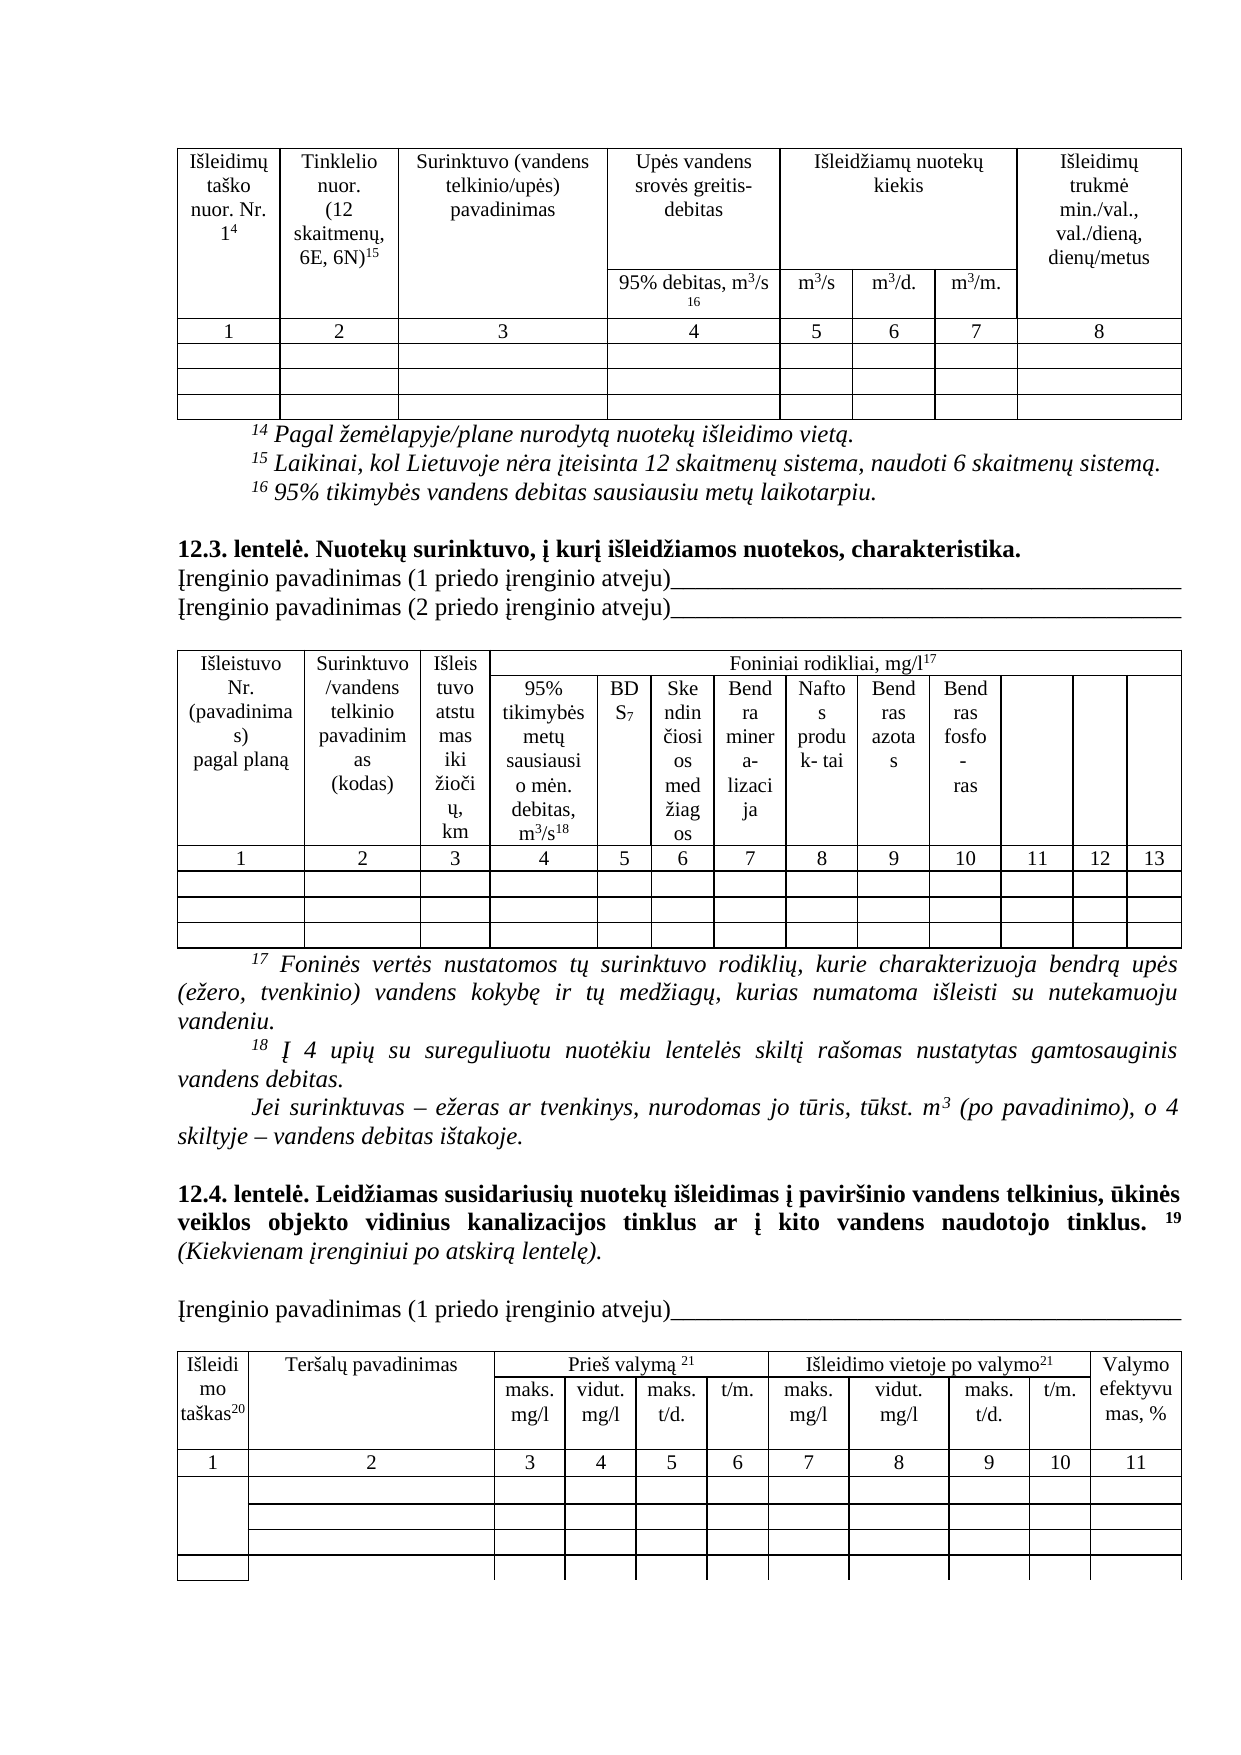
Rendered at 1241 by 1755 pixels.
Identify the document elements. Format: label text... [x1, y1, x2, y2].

text 14 Pagal žemėlapyje/plane nurodytą nuotekų išleidimo vietą. [177, 420, 1181, 448]
table_cell [399, 344, 607, 368]
table_cell 1 [178, 1450, 248, 1476]
table_cell 10 [1030, 1450, 1090, 1476]
text Įrenginio pavadinimas (1 priedo įrenginio atveju) [177, 1294, 1181, 1322]
table_cell [566, 1530, 635, 1554]
table_header Išleidimų taško nuor. Nr. 14 [178, 149, 279, 318]
table_cell 6 [853, 319, 934, 343]
table_header Surinktuvo (vandens telkinio/upės) pavadinimas [399, 149, 607, 318]
table_cell [1091, 1477, 1181, 1503]
table_cell [495, 1530, 564, 1554]
table_cell [652, 923, 713, 947]
table_cell [491, 923, 597, 947]
text 17 Foninės vertės nustatomos tų surinktuvo rodiklių, kurie charakterizuoja bendrą upės (ežero, tvenkinio) vandens kokybę ir tų medžiagų, kurias numatoma išleisti su nutekamuoju vandeniu. [177, 949, 1181, 1035]
table_cell 11 [1091, 1450, 1181, 1476]
table_cell [858, 898, 929, 922]
table_cell Bendras azotas [858, 676, 929, 845]
table_cell [1128, 872, 1181, 896]
table_cell 7 [936, 319, 1017, 343]
table_header Išleistuvo Nr. (pavadinimas) pagal planą [178, 651, 304, 845]
table_cell vidut. mg/l [850, 1378, 948, 1448]
table_cell [1091, 1530, 1181, 1554]
table_cell [495, 1556, 564, 1580]
table_cell 4 [608, 319, 779, 343]
table_cell [637, 1530, 706, 1554]
text 16 95% tikimybės vandens debitas sausiausiu metų laikotarpiu. [177, 477, 1181, 506]
table_header Surinktuvo/vandens telkinio pavadinimas (kodas) [305, 651, 420, 845]
text Jei surinktuvas – ežeras ar tvenkinys, nurodomas jo tūris, tūkst. m3 (po pavadinimo), o 4 skiltyje – vandens debitas ištakoje. [177, 1092, 1181, 1150]
table_cell [1074, 872, 1126, 896]
table_cell [853, 344, 934, 368]
table_cell [1018, 369, 1181, 393]
table_cell 9 [950, 1450, 1029, 1476]
table_cell [598, 923, 651, 947]
table_cell [178, 923, 304, 947]
table_cell [637, 1505, 706, 1529]
table_cell [950, 1505, 1029, 1529]
table_cell [1074, 898, 1126, 922]
table_cell BDS7 [598, 676, 650, 845]
table_cell [652, 872, 713, 896]
table_cell [281, 344, 398, 368]
table_cell [787, 923, 857, 947]
table_cell [1018, 344, 1181, 368]
table_cell [249, 1556, 494, 1580]
table_cell [1002, 923, 1072, 947]
table_cell [491, 872, 597, 896]
table_cell 11 [1002, 846, 1072, 870]
table_cell 13 [1128, 846, 1181, 870]
table_cell 6 [708, 1450, 768, 1476]
table_header Tinklelio nuor. (12 skaitmenų, 6E, 6N)15 [281, 149, 398, 318]
table_cell 3 [421, 846, 489, 870]
table_cell [1074, 923, 1126, 947]
table_cell Bendra minera-lizacija [715, 676, 785, 845]
table_cell [178, 872, 304, 896]
table_cell [608, 344, 779, 368]
table_cell 10 [930, 846, 1000, 870]
table_cell 1 [178, 319, 279, 343]
table_cell Naftos produk- tai [787, 676, 857, 845]
table_cell Bendras fosfo- ras [930, 676, 1000, 845]
table_cell [769, 1530, 848, 1554]
table_cell [930, 898, 1000, 922]
table_cell [950, 1477, 1029, 1503]
table_cell [781, 395, 852, 418]
table_cell [1002, 676, 1072, 845]
table_cell 2 [281, 319, 398, 343]
table_cell [769, 1505, 848, 1529]
table_cell [787, 898, 857, 922]
table_cell 8 [787, 846, 857, 870]
table_cell [936, 344, 1017, 368]
table_header Foniniai rodikliai, mg/l17 [491, 651, 1181, 675]
table_cell [1030, 1556, 1090, 1580]
table_cell 1 [178, 846, 304, 870]
table_cell 2 [305, 846, 420, 870]
table_cell [598, 872, 651, 896]
table_cell [178, 369, 279, 393]
table_cell [850, 1505, 948, 1529]
table_cell 95% debitas, m3/s 16 [608, 270, 779, 318]
table_cell [178, 395, 279, 418]
table_cell [1030, 1505, 1090, 1529]
table_cell t/m. [1030, 1378, 1090, 1448]
table_cell [715, 923, 785, 947]
table_cell 8 [1018, 319, 1181, 343]
table_cell [1091, 1505, 1181, 1529]
table_cell m3/m. [936, 270, 1016, 318]
table_cell [249, 1530, 494, 1554]
table_cell [1002, 872, 1072, 896]
table_cell [853, 369, 934, 393]
table_cell [495, 1505, 564, 1529]
table_cell [1018, 395, 1181, 418]
table_cell [787, 872, 857, 896]
table_cell [598, 898, 651, 922]
table_cell [1074, 676, 1126, 845]
table_header Išleidimo taškas20 [178, 1352, 248, 1448]
table_cell [715, 898, 785, 922]
table_cell [178, 1556, 248, 1580]
table_cell [781, 369, 852, 393]
table_cell [1128, 676, 1181, 845]
text 12.3. lentelė. Nuotekų surinktuvo, į kurį išleidžiamos nuotekos, charakteristika. [177, 534, 1181, 563]
table_cell 4 [491, 846, 597, 870]
table_header Valymo efektyvumas, % [1091, 1352, 1181, 1448]
table_cell [1128, 923, 1181, 947]
table_cell [281, 395, 398, 418]
table_cell [178, 1477, 248, 1554]
table_cell 8 [850, 1450, 948, 1476]
table_cell [769, 1556, 848, 1580]
table_header Upės vandens srovės greitis-debitas [608, 149, 779, 269]
table_cell [1091, 1556, 1181, 1580]
table_header Išleistuvo atstumas iki žiočių, km [421, 651, 489, 845]
table_cell [858, 923, 929, 947]
table_cell [850, 1556, 948, 1580]
table_cell [708, 1477, 768, 1503]
table_cell [421, 898, 489, 922]
table_cell [566, 1505, 635, 1529]
table_cell [495, 1477, 564, 1503]
table_cell [399, 369, 607, 393]
table_cell [305, 898, 420, 922]
table_cell [608, 395, 779, 418]
table_cell [950, 1556, 1029, 1580]
table_cell 5 [598, 846, 651, 870]
table_cell [1128, 898, 1181, 922]
table_cell [637, 1477, 706, 1503]
table_cell [1018, 269, 1181, 318]
table_cell [850, 1477, 948, 1503]
table_cell t/m. [708, 1378, 768, 1448]
table_cell [936, 369, 1017, 393]
table_cell [769, 1477, 848, 1503]
table_cell [781, 344, 852, 368]
table_cell 5 [637, 1450, 706, 1476]
table_cell Skendinčiosios medžiagos [652, 676, 713, 845]
table_cell maks. t/d. [637, 1378, 706, 1448]
table_cell m3/d. [853, 270, 934, 318]
table_cell [566, 1556, 635, 1580]
table_cell maks. t/d. [950, 1378, 1029, 1448]
table_cell [950, 1530, 1029, 1554]
table_cell [715, 872, 785, 896]
table_cell 7 [715, 846, 785, 870]
table_cell [421, 923, 489, 947]
text 18 Į 4 upių su sureguliuotu nuotėkiu lentelės skiltį rašomas nustatytas gamtosauginis vandens debitas. [177, 1035, 1181, 1092]
table_cell 3 [399, 319, 607, 343]
text 15 Laikinai, kol Lietuvoje nėra įteisinta 12 skaitmenų sistema, naudoti 6 skaitmenų sistemą. [177, 448, 1181, 477]
text Įrenginio pavadinimas (2 priedo įrenginio atveju) [177, 592, 1181, 621]
table_cell m3/s [781, 270, 852, 318]
table_header Teršalų pavadinimas [249, 1352, 494, 1448]
text Įrenginio pavadinimas (1 priedo įrenginio atveju) [177, 563, 1181, 592]
table_cell [491, 898, 597, 922]
table_cell [708, 1505, 768, 1529]
table_cell [637, 1556, 706, 1580]
table_cell vidut. mg/l [566, 1378, 635, 1448]
table_header Išleidžiamų nuotekų kiekis [781, 149, 1016, 269]
table_cell [708, 1556, 768, 1580]
table_cell 7 [769, 1450, 848, 1476]
table_cell [281, 369, 398, 393]
table_cell [708, 1530, 768, 1554]
table_cell [936, 395, 1017, 418]
table_cell [930, 872, 1000, 896]
table_cell [853, 395, 934, 418]
table_cell [399, 395, 607, 418]
table_cell 5 [781, 319, 852, 343]
table_cell [421, 872, 489, 896]
table_cell [1030, 1477, 1090, 1503]
table_cell 3 [495, 1450, 564, 1476]
table_cell [566, 1477, 635, 1503]
table_cell maks. mg/l [495, 1378, 564, 1448]
table_cell [858, 872, 929, 896]
table_cell [652, 898, 713, 922]
table_cell [178, 898, 304, 922]
text 12.4. lentelė. Leidžiamas susidariusių nuotekų išleidimas į paviršinio vandens telkinius, ūkinės veiklos objekto vidinius kanalizacijos tinklus ar į kito vandens naudotojo tinklus. 19 (Kiekvienam įrenginiui po atskirą lentelę). [177, 1179, 1181, 1265]
table_cell 9 [858, 846, 929, 870]
table_cell [850, 1530, 948, 1554]
table_cell 4 [566, 1450, 635, 1476]
table_cell [305, 923, 420, 947]
table_cell 12 [1074, 846, 1126, 870]
table_header Išleidimo vietoje po valymo21 [769, 1352, 1090, 1376]
table_cell 6 [652, 846, 713, 870]
table_header Išleidimų trukmė min./val., val./dieną, dienų/metus [1018, 149, 1181, 269]
table_cell [930, 923, 1000, 947]
table_cell [249, 1505, 494, 1529]
table_cell [178, 344, 279, 368]
table_cell maks. mg/l [769, 1378, 848, 1448]
table_cell [305, 872, 420, 896]
table_cell 2 [249, 1450, 494, 1476]
table_header Prieš valymą 21 [495, 1352, 768, 1376]
table_cell [608, 369, 779, 393]
table_cell [249, 1477, 494, 1503]
table_cell [1030, 1530, 1090, 1554]
table_cell [1002, 898, 1072, 922]
table_cell 95% tikimybės metų sausiausio mėn. debitas, m3/s18 [491, 676, 597, 845]
